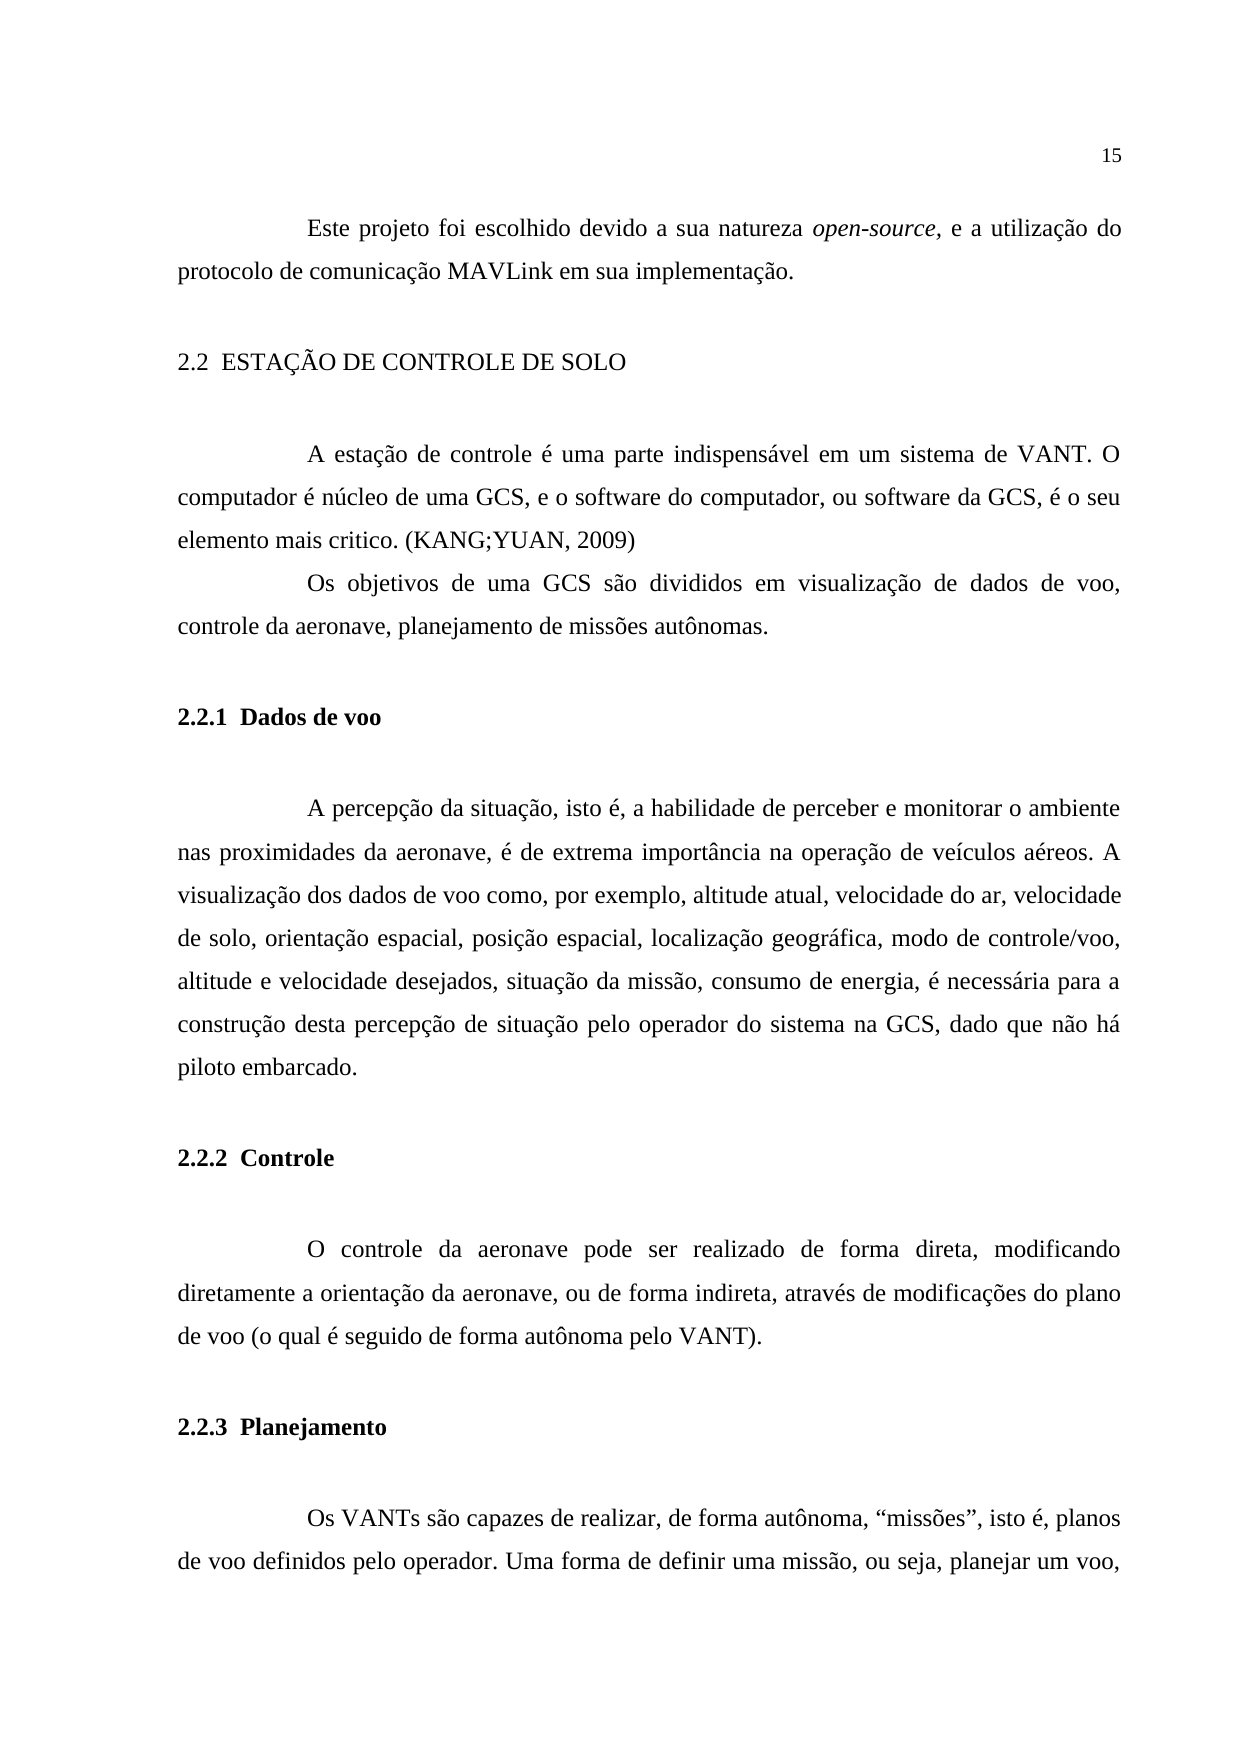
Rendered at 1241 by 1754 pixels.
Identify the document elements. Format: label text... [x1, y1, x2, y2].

text A percepção da situação, isto é, a habilidade de perceber e monitorar o ambiente nas proximidades da aeronave, é de extrema importância na operação de veículos aéreos. A visualização dos dados de voo como, por exemplo, altitude atual, velocidade do ar, velocidade de solo, orientação espacial, posição espacial, localização geográfica, modo de controle/voo, altitude e velocidade desejados, situação da missão, consumo de energia, é necessária para a construção desta percepção de situação pelo operador do sistema na GCS, dado que não há piloto embarcado. [177, 793, 1122, 1081]
text A estação de controle é uma parte indispensável em um sistema de VANT. O computador é núcleo de uma GCS, e o software do computador, ou software da GCS, é o seu elemento mais critico. (KANG;YUAN, 2009) [177, 439, 1122, 554]
subtitle Estação de controle de solo [177, 347, 1122, 376]
subtitle Dados de voo [177, 702, 1122, 731]
subtitle Controle [177, 1143, 1122, 1172]
text Os objetivos de uma GCS são divididos em visualização de dados de voo, controle da aeronave, planejamento de missões autônomas. [177, 568, 1122, 640]
text O controle da aeronave pode ser realizado de forma direta, modificando diretamente a orientação da aeronave, ou de forma indireta, através de modificações do plano de voo (o qual é seguido de forma autônoma pelo VANT). [177, 1234, 1122, 1349]
subtitle Planejamento [177, 1412, 1122, 1441]
text Este projeto foi escolhido devido a sua natureza open-source, e a utilização do protocolo de comunicação MAVLink em sua implementação. [177, 213, 1122, 285]
text Os VANTs são capazes de realizar, de forma autônoma, “missões”, isto é, planos de voo definidos pelo operador. Uma forma de definir uma missão, ou seja, planejar um voo, [177, 1503, 1122, 1575]
